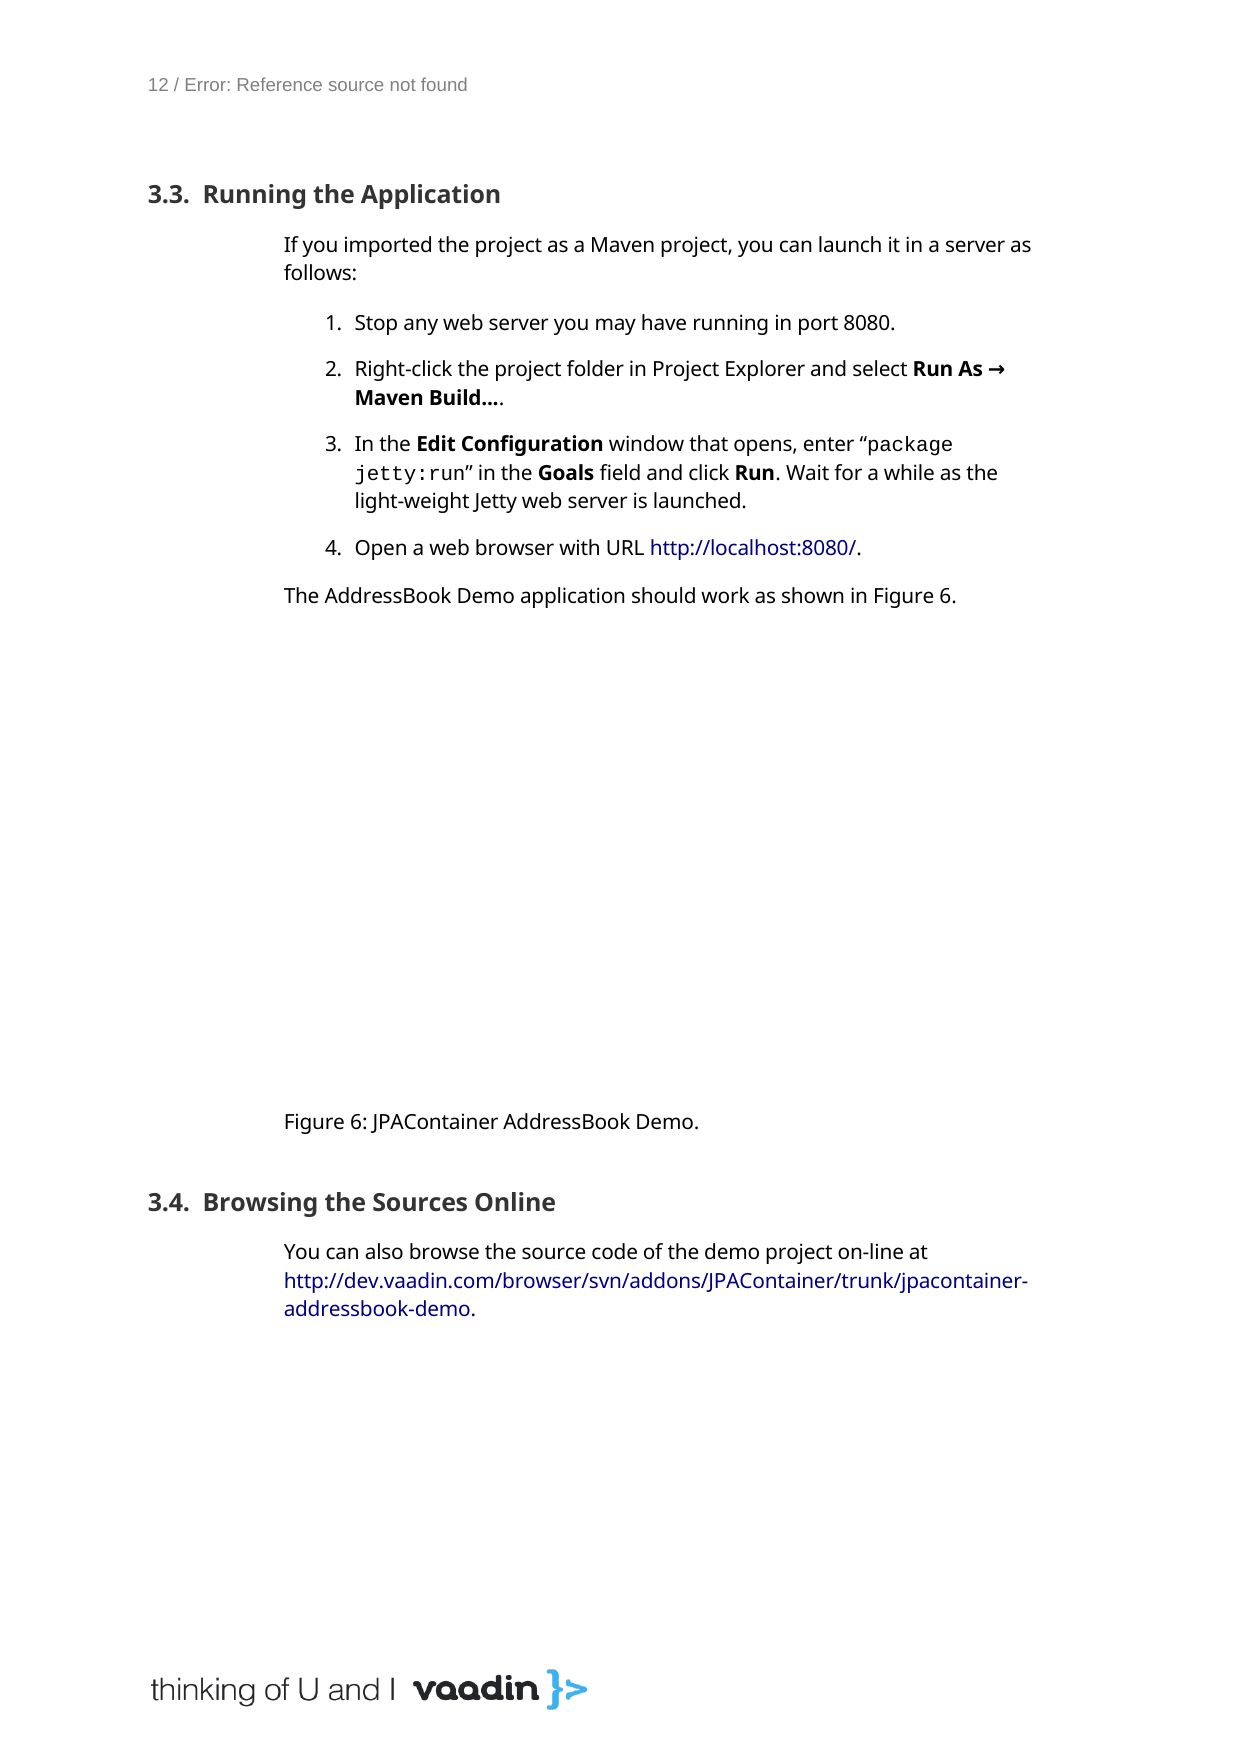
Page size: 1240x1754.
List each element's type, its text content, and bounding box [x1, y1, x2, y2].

text The AddressBook Demo application should work as shown in Figure 6. [283, 581, 1033, 609]
picture [150, 1665, 590, 1712]
subtitle Running the Application [148, 177, 1033, 211]
list Open a web browser with URL http://localhost:8080/. [325, 533, 1033, 562]
subtitle Browsing the Sources Online [148, 1184, 1033, 1218]
text Figure 6: JPAContainer AddressBook Demo. [283, 1107, 1033, 1136]
list Stop any web server you may have running in port 8080. [325, 308, 1033, 336]
list Right-click the project folder in Project Explorer and select Run As → Maven Build.... [325, 354, 1033, 411]
text If you imported the project as a Maven project, you can launch it in a server as follows: [283, 230, 1033, 287]
text You can also browse the source code of the demo project on-line at http://dev.vaadin.com/browser/svn/addons/JPAContainer/trunk/jpacontainer-addressbook-demo. [283, 1237, 1033, 1323]
list In the Edit Configuration window that opens, enter “package jetty:run” in the Goals field and click Run. Wait for a while as the light-weight Jetty web server is launched. [325, 429, 1033, 515]
